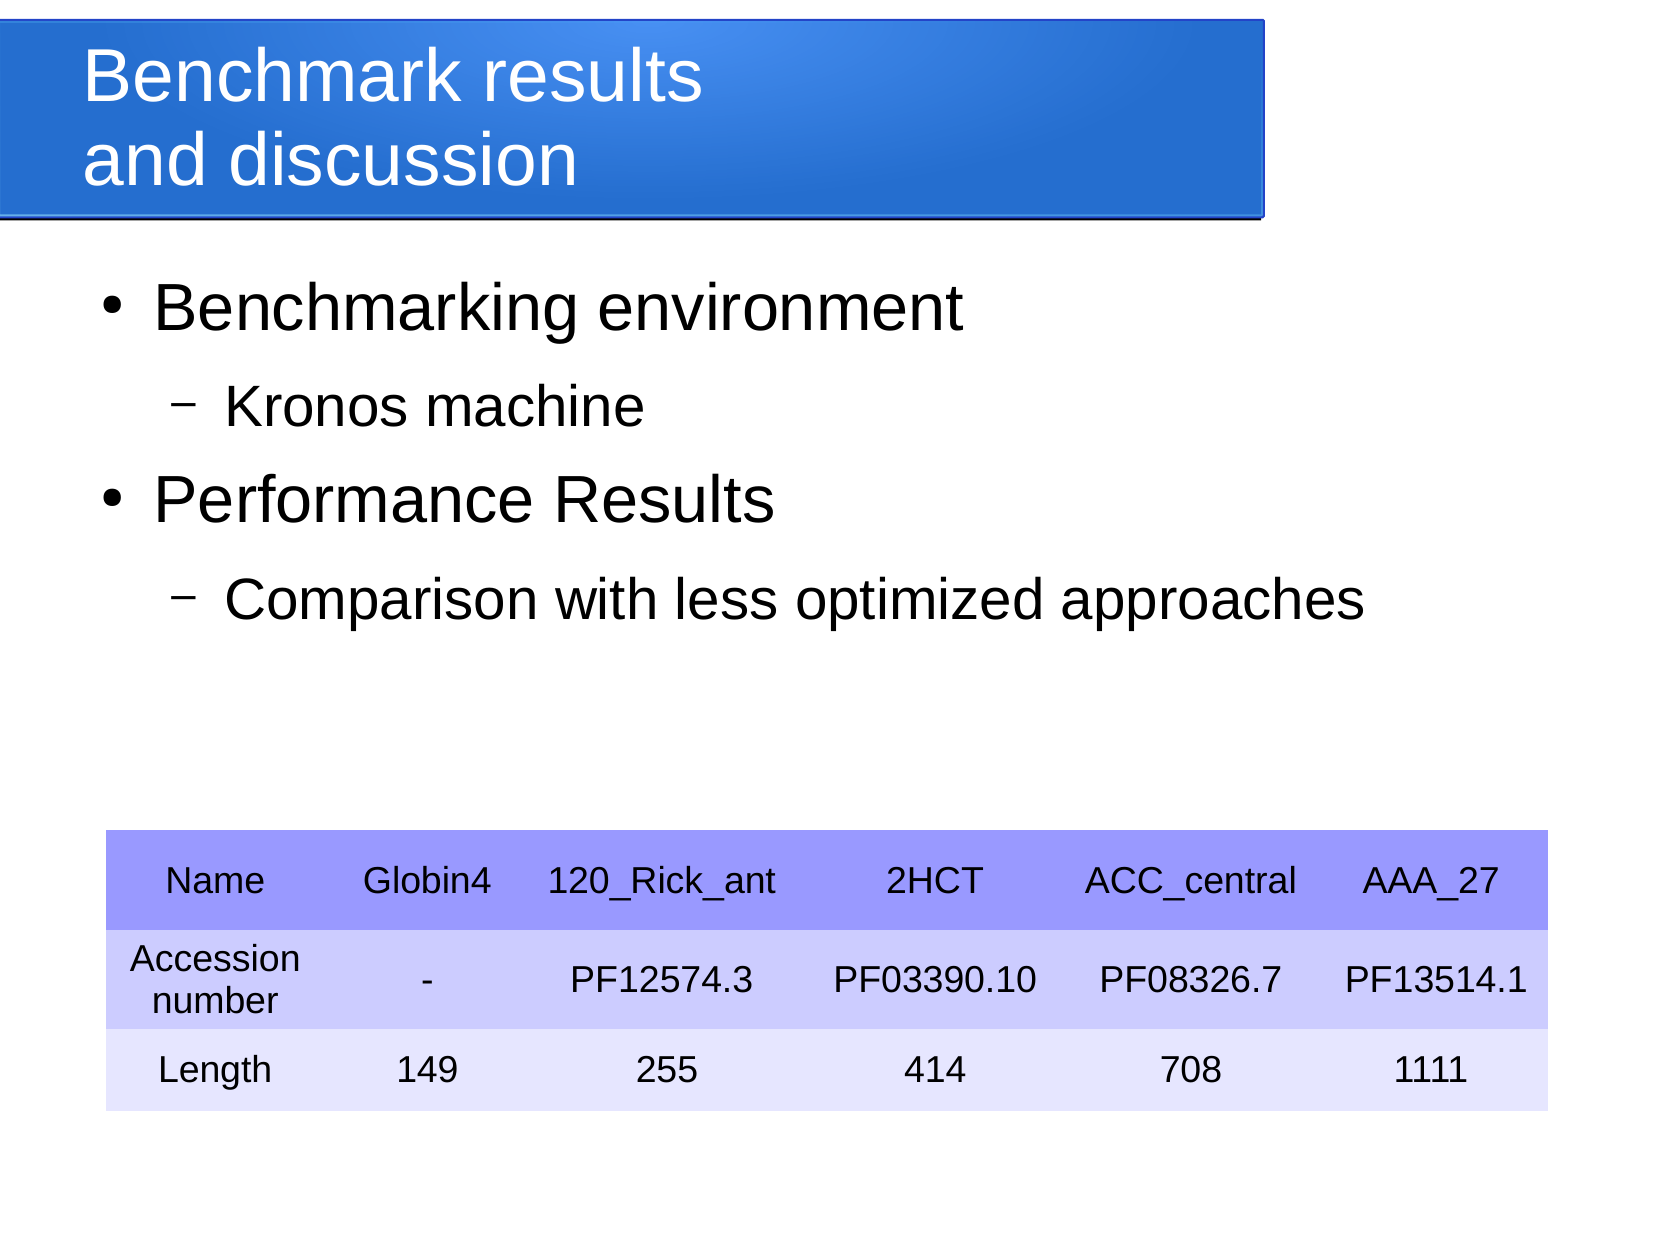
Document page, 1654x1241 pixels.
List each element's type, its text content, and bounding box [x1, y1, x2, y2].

table_cell - [324, 930, 531, 1029]
table_cell 414 [803, 1029, 1067, 1111]
title Benchmark results and discussion [82, 25, 1250, 211]
table_header Name [106, 830, 324, 930]
table_cell 255 [531, 1029, 803, 1111]
table_header Globin4 [324, 830, 531, 930]
table_cell Accession number [106, 930, 324, 1029]
table_header 2HCT [803, 830, 1067, 930]
table_cell PF12574.3 [531, 930, 803, 1029]
table_header 120_Rick_ant [531, 830, 803, 930]
list Benchmarking environment Kronos machine Performance Results Comparison with less optimized approaches [82, 269, 1538, 1201]
table_cell 149 [324, 1029, 531, 1111]
table_cell PF08326.7 [1067, 930, 1315, 1029]
table_cell 1111 [1315, 1029, 1548, 1111]
table_cell PF13514.1 [1315, 930, 1548, 1029]
table_header ACC_central [1067, 830, 1315, 930]
table_cell 708 [1067, 1029, 1315, 1111]
table_header AAA_27 [1315, 830, 1548, 930]
table_cell Length [106, 1029, 324, 1111]
table_cell PF03390.10 [803, 930, 1067, 1029]
